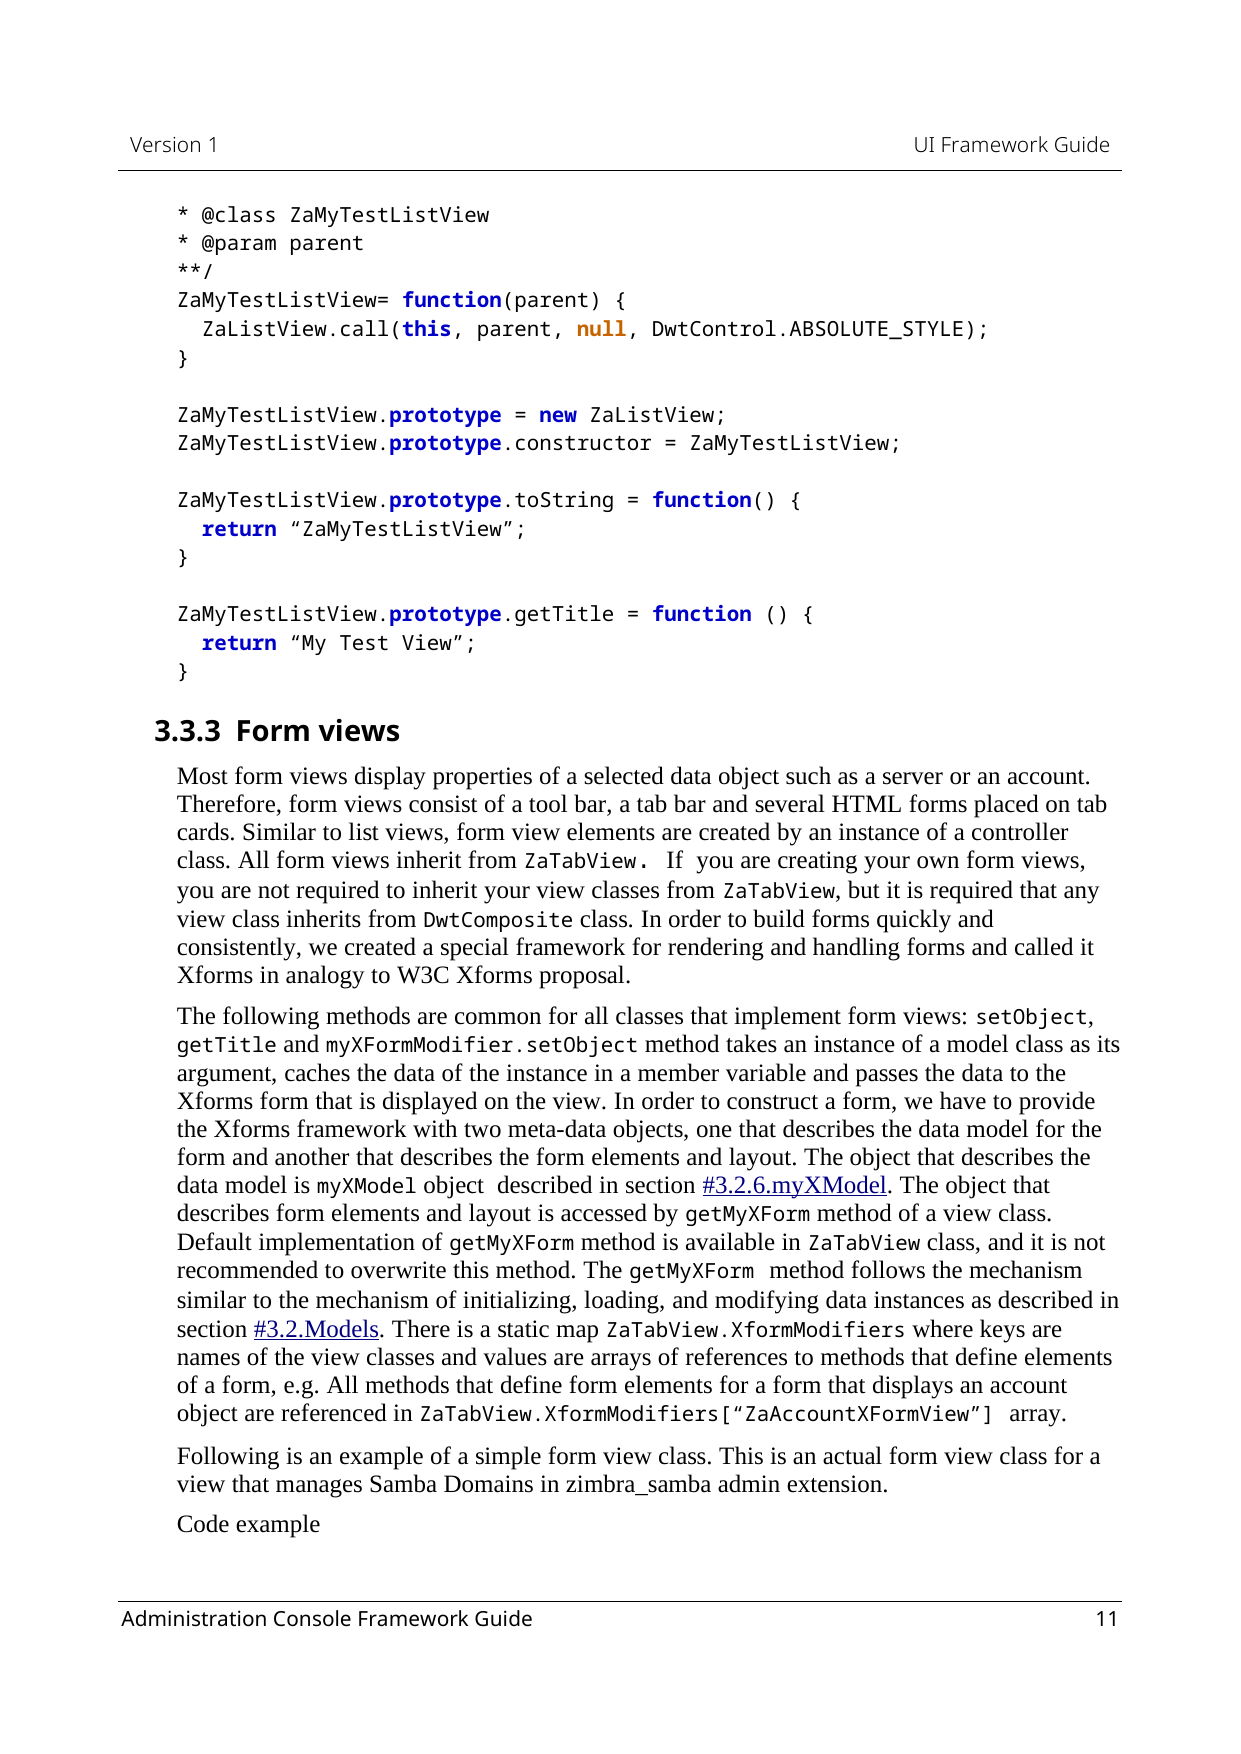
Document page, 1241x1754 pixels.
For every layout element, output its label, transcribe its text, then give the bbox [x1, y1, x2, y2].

text } [177, 342, 1122, 371]
text The following methods are common for all classes that implement form views: setObject, getTitle and myXFormModifier.setObject method takes an instance of a model class as its argument, caches the data of the instance in a member variable and passes the data to the Xforms form that is displayed on the view. In order to construct a form, we have to provide the Xforms framework with two meta-data objects, one that describes the data model for the form and another that describes the form elements and layout. The object that describes the data model is myXModel object described in section #3.2.6.myXModel. The object that describes form elements and layout is accessed by getMyXForm method of a view class. Default implementation of getMyXForm method is available in ZaTabView class, and it is not recommended to overwrite this method. The getMyXForm method follows the mechanism similar to the mechanism of initializing, loading, and modifying data instances as described in section #3.2.Models. There is a static map ZaTabView.XformModifiers where keys are names of the view classes and values are arrays of references to methods that define elements of a form, e.g. All methods that define form elements for a form that displays an account object are referenced in ZaTabView.XformModifiers[“ZaAccountXFormView”] array. [177, 1002, 1122, 1429]
text return “My Test View”; [177, 628, 1122, 656]
text } [177, 656, 1122, 685]
text ZaMyTestListView.prototype.toString = function() { [177, 485, 1122, 514]
text ZaMyTestListView.prototype.constructor = ZaMyTestListView; [177, 428, 1122, 457]
subtitle Form views [154, 710, 1122, 749]
text **/ [177, 257, 1122, 285]
text Following is an example of a simple form view class. This is an actual form view class for a view that manages Samba Domains in zimbra_samba admin extension. [177, 1442, 1122, 1498]
text ZaMyTestListView= function(parent) { [177, 285, 1122, 314]
text Code example [177, 1510, 1122, 1538]
text Most form views display properties of a selected data object such as a server or an account. Therefore, form views consist of a tool bar, a tab bar and several HTML forms placed on tab cards. Similar to list views, form view elements are created by an instance of a controller class. All form views inherit from ZaTabView. If you are creating your own form views, you are not required to inherit your view classes from ZaTabView, but it is required that any view class inherits from DwtComposite class. In order to build forms quickly and consistently, we created a special framework for rendering and handling forms and called it Xforms in analogy to W3C Xforms proposal. [177, 762, 1122, 989]
text ZaMyTestListView.prototype.getTitle = function () { [177, 599, 1122, 628]
text ZaListView.call(this, parent, null, DwtControl.ABSOLUTE_STYLE); [177, 314, 1122, 342]
text } [177, 542, 1122, 571]
text * @class ZaMyTestListView [177, 200, 1122, 228]
text * @param parent [177, 228, 1122, 257]
text return “ZaMyTestListView”; [177, 514, 1122, 542]
text ZaMyTestListView.prototype = new ZaListView; [177, 399, 1122, 428]
